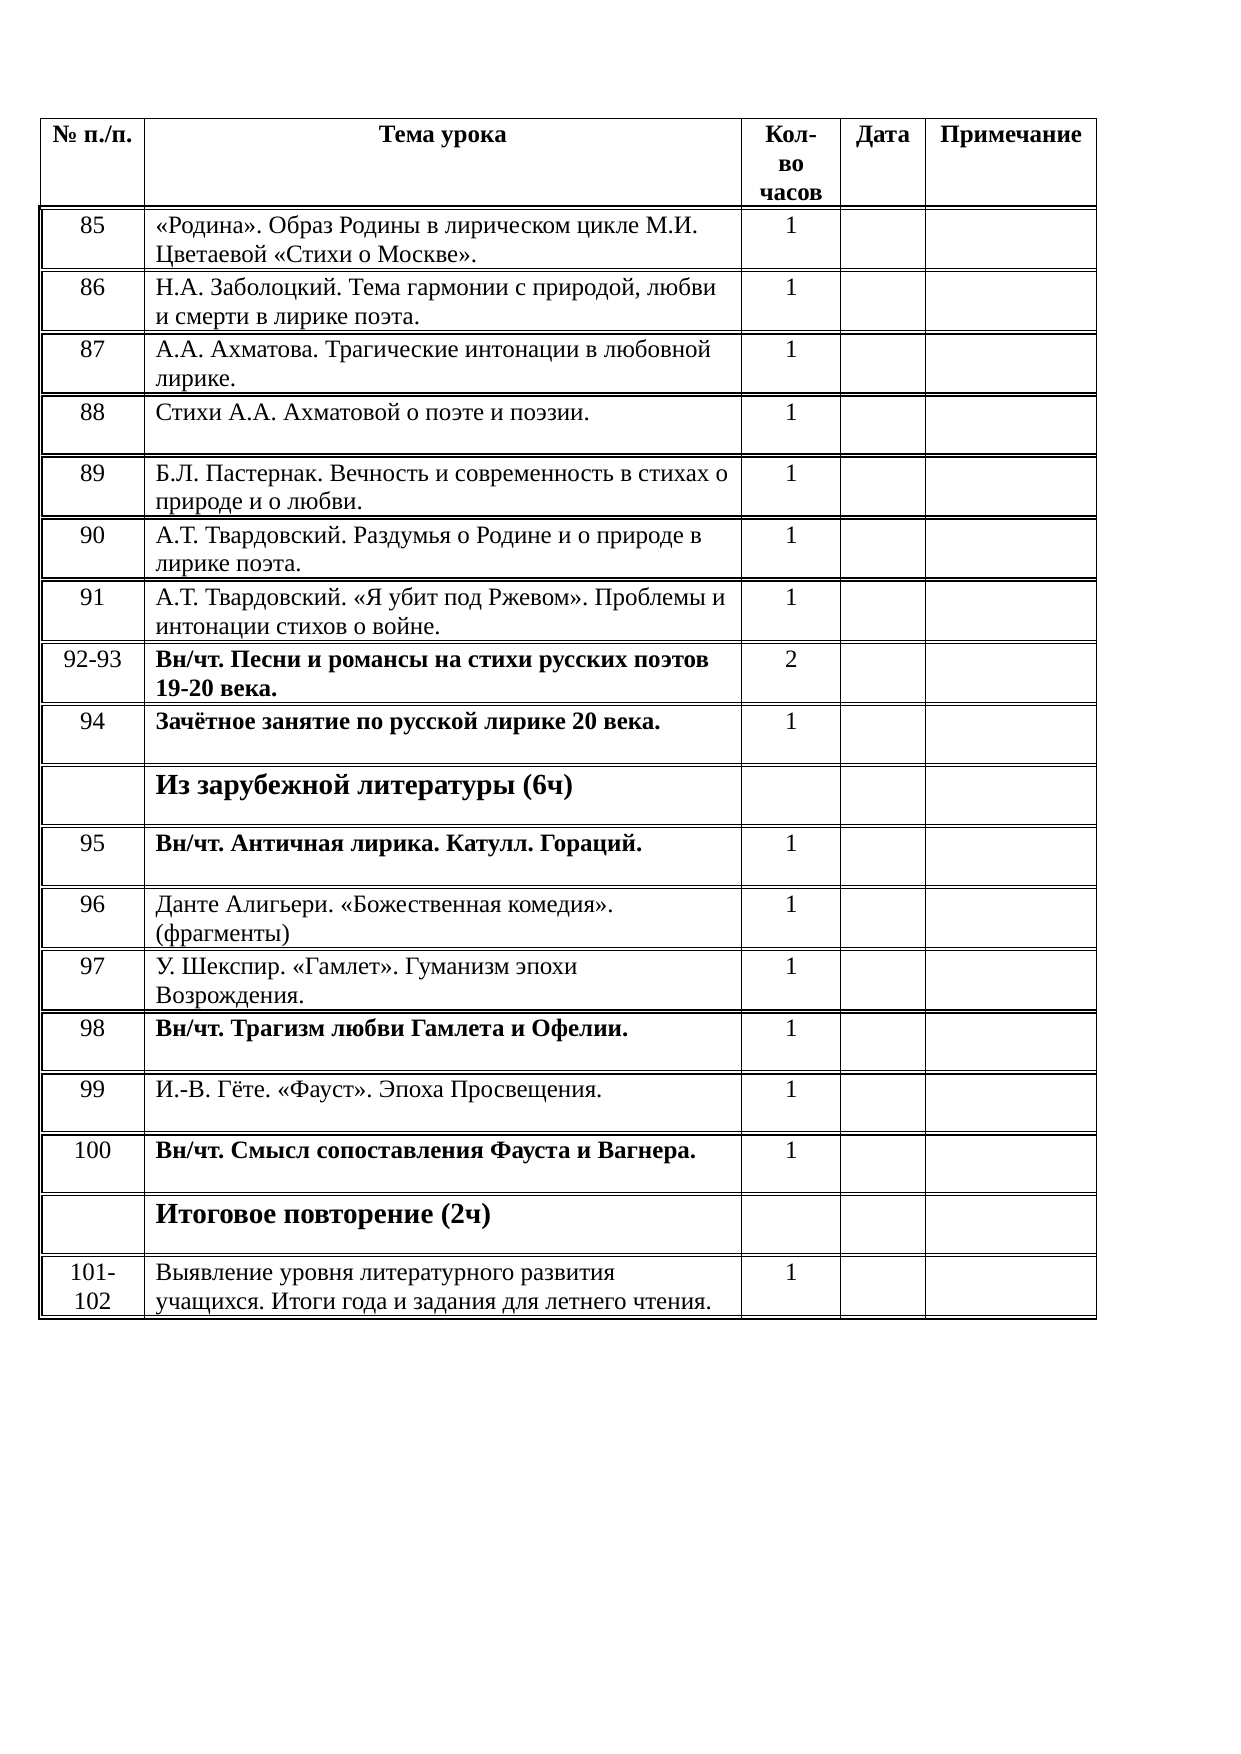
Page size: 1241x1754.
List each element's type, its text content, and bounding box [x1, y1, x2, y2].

table_cell [926, 706, 1096, 763]
table_cell 91 [43, 582, 144, 639]
table_cell Итоговое повторение (2ч) [145, 1196, 741, 1253]
table_cell Вн/чт. Песни и романсы на стихи русских поэтов 19-20 века. [145, 644, 741, 702]
table_cell 1 [742, 1014, 840, 1070]
table_cell 2 [742, 644, 840, 702]
table_cell [841, 272, 925, 330]
table_cell [43, 1196, 144, 1253]
table_cell [926, 397, 1096, 453]
table_cell 86 [43, 272, 144, 330]
table_cell 1 [742, 828, 840, 884]
table_cell 1 [742, 1257, 840, 1315]
table_cell Вн/чт. Трагизм любви Гамлета и Офелии. [145, 1014, 741, 1070]
table_cell 96 [43, 889, 144, 947]
table_cell [841, 951, 925, 1009]
table_cell 1 [742, 706, 840, 763]
table_cell Н.А. Заболоцкий. Тема гармонии с природой, любви и смерти в лирике поэта. [145, 272, 741, 330]
table_header № п./п. [41, 119, 144, 205]
table_cell [926, 644, 1096, 702]
table_cell 1 [742, 889, 840, 947]
table_cell 1 [742, 210, 840, 268]
table_cell Вн/чт. Античная лирика. Катулл. Гораций. [145, 828, 741, 884]
table_cell 97 [43, 951, 144, 1009]
table_cell 98 [43, 1014, 144, 1070]
table_cell А.Т. Твардовский. Раздумья о Родине и о природе в лирике поэта. [145, 520, 741, 577]
table_cell [926, 335, 1096, 392]
table_cell 1 [742, 1136, 840, 1192]
table_cell [926, 458, 1096, 515]
table_cell [841, 210, 925, 268]
table_cell Из зарубежной литературы (6ч) [145, 767, 741, 823]
table_cell [841, 828, 925, 884]
table_cell 1 [742, 335, 840, 392]
table_cell [841, 1196, 925, 1253]
table_cell [926, 1014, 1096, 1070]
table_cell [926, 582, 1096, 639]
table_cell [841, 582, 925, 639]
table_cell [742, 1196, 840, 1253]
table_cell А.Т. Твардовский. «Я убит под Ржевом». Проблемы и интонации стихов о войне. [145, 582, 741, 639]
table_cell 1 [742, 582, 840, 639]
table_cell [926, 272, 1096, 330]
table_cell Стихи А.А. Ахматовой о поэте и поэзии. [145, 397, 741, 453]
table_cell [926, 767, 1096, 823]
table_cell У. Шекспир. «Гамлет». Гуманизм эпохи Возрождения. [145, 951, 741, 1009]
table_cell 99 [43, 1075, 144, 1131]
table_cell [926, 1136, 1096, 1192]
table_cell А.А. Ахматова. Трагические интонации в любовной лирике. [145, 335, 741, 392]
table_cell [926, 1075, 1096, 1131]
table_cell Б.Л. Пастернак. Вечность и современность в стихах о природе и о любви. [145, 458, 741, 515]
table_cell 88 [43, 397, 144, 453]
table_cell 1 [742, 1075, 840, 1131]
table_cell И.-В. Гёте. «Фауст». Эпоха Просвещения. [145, 1075, 741, 1131]
table_cell Вн/чт. Смысл сопоставления Фауста и Вагнера. [145, 1136, 741, 1192]
table_header Дата [841, 119, 925, 205]
table_cell [841, 644, 925, 702]
table_cell [841, 458, 925, 515]
table_header Кол-во часов [742, 119, 840, 205]
table_cell [841, 1136, 925, 1192]
table_cell [841, 767, 925, 823]
table_cell 90 [43, 520, 144, 577]
table_cell [926, 951, 1096, 1009]
table_cell [841, 706, 925, 763]
table_cell [841, 1014, 925, 1070]
table_header Тема урока [145, 119, 741, 205]
table_cell [926, 1196, 1096, 1253]
table_cell «Родина». Образ Родины в лирическом цикле М.И. Цветаевой «Стихи о Москве». [145, 210, 741, 268]
table_cell Данте Алигьери. «Божественная комедия». (фрагменты) [145, 889, 741, 947]
table_cell [841, 1257, 925, 1315]
table_cell [841, 335, 925, 392]
table_cell [926, 828, 1096, 884]
table_cell Выявление уровня литературного развития учащихся. Итоги года и задания для летнего чтения. [145, 1257, 741, 1315]
table_cell [841, 397, 925, 453]
table_cell [841, 889, 925, 947]
table_cell [926, 520, 1096, 577]
table_cell 101-102 [43, 1257, 144, 1315]
table_cell [926, 210, 1096, 268]
table_header Примечание [926, 119, 1096, 205]
table_cell 1 [742, 520, 840, 577]
table_cell 94 [43, 706, 144, 763]
table_cell 1 [742, 951, 840, 1009]
table_cell 1 [742, 458, 840, 515]
table_cell [43, 767, 144, 823]
table_cell [926, 889, 1096, 947]
table_cell 1 [742, 397, 840, 453]
table_cell 100 [43, 1136, 144, 1192]
table_cell [926, 1257, 1096, 1315]
table_cell [742, 767, 840, 823]
table_cell 1 [742, 272, 840, 330]
table_cell [841, 520, 925, 577]
table_cell 85 [43, 210, 144, 268]
table_cell [841, 1075, 925, 1131]
table_cell 92-93 [43, 644, 144, 702]
table_cell Зачётное занятие по русской лирике 20 века. [145, 706, 741, 763]
table_cell 95 [43, 828, 144, 884]
table_cell 87 [43, 335, 144, 392]
table_cell 89 [43, 458, 144, 515]
